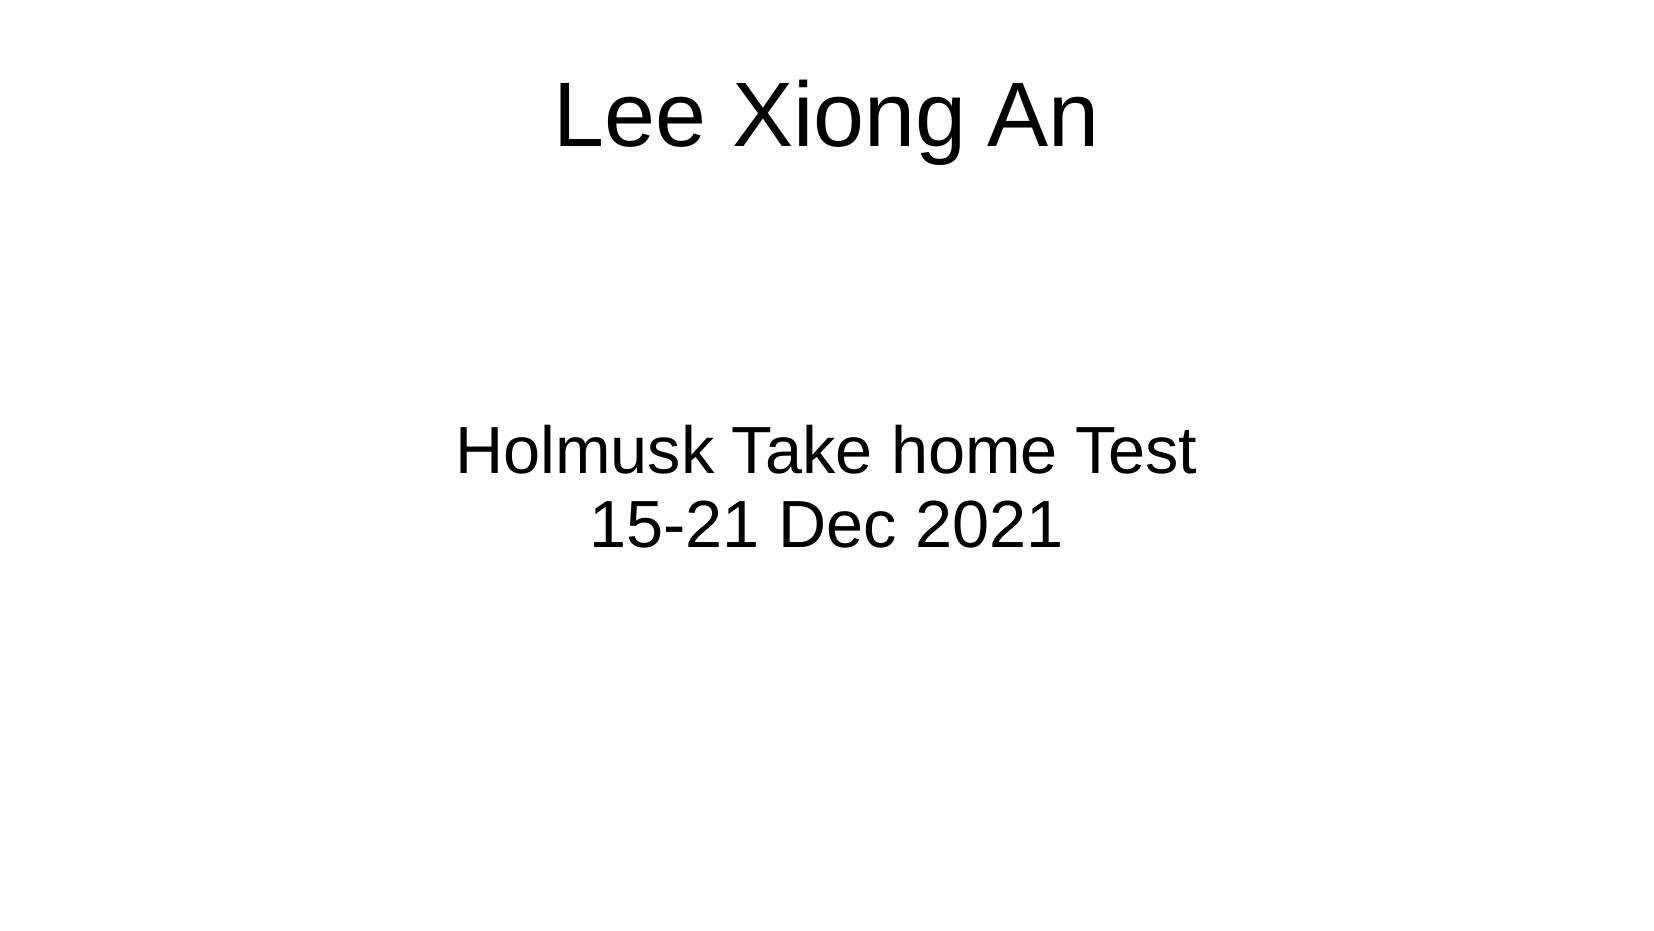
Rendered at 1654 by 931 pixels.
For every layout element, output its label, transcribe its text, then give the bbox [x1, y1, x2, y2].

title Lee Xiong An [82, 37, 1571, 193]
subtitle Holmusk Take home Test 15-21 Dec 2021 [82, 217, 1571, 758]
